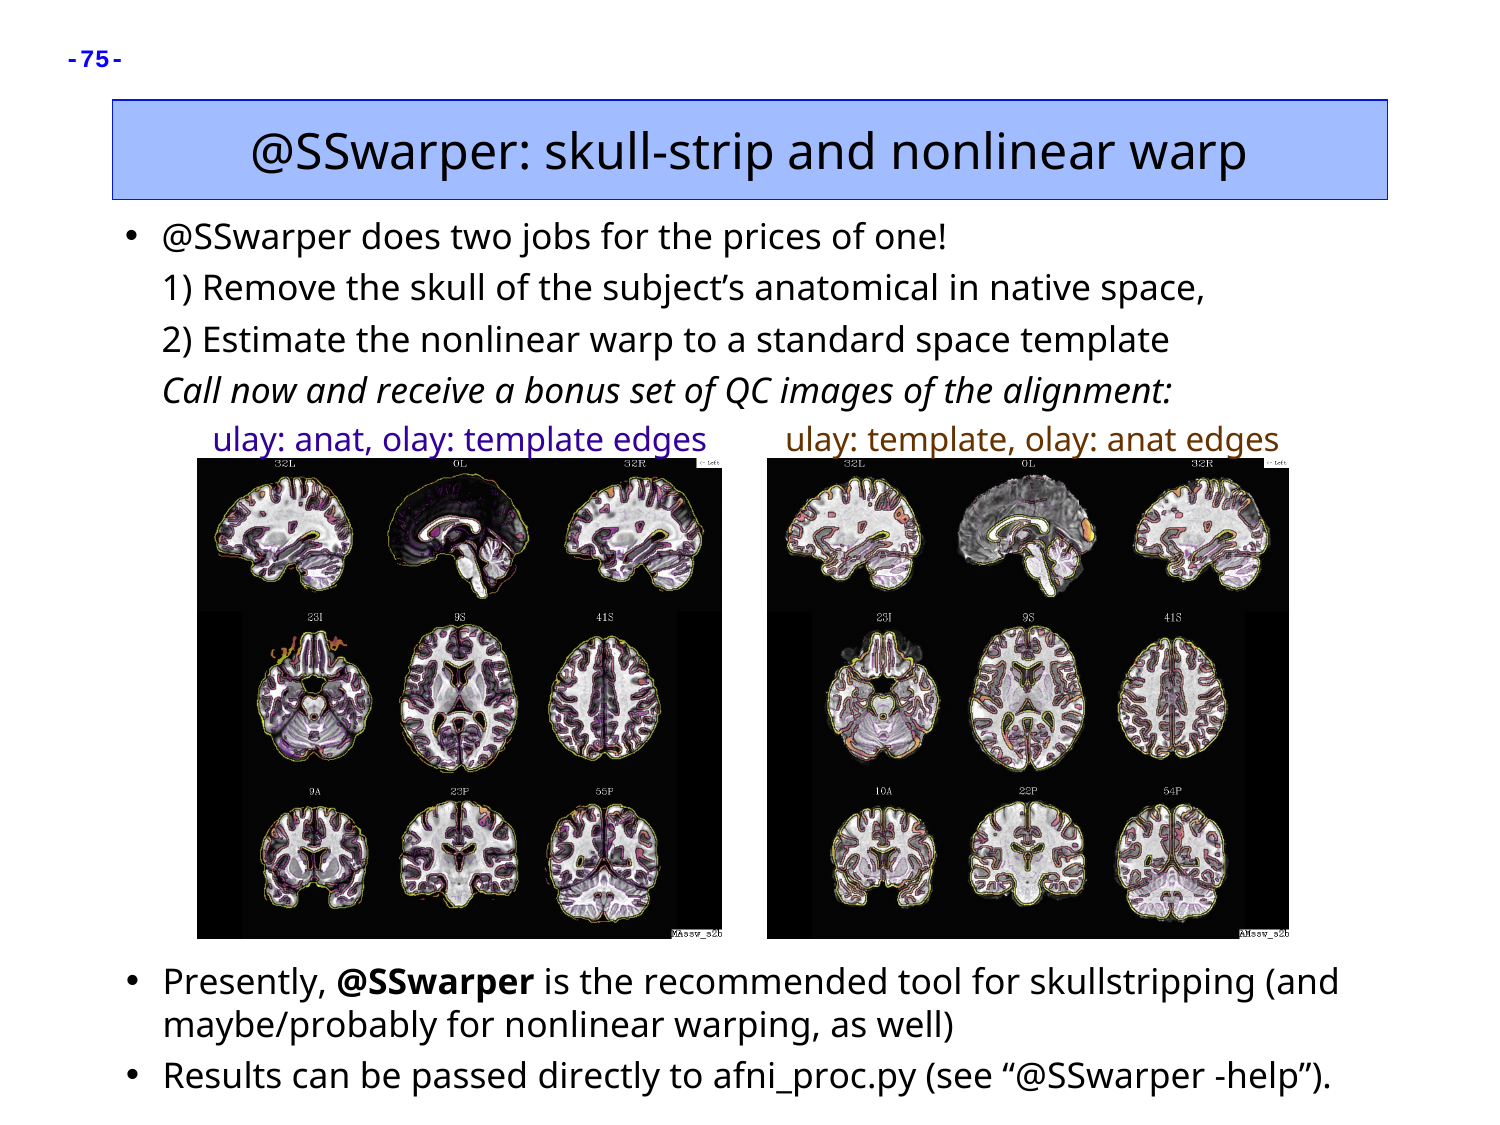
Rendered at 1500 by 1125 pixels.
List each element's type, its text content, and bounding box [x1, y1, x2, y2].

text_box @SSwarper does two jobs for the prices of one! 1) Remove the skull of the subject’s anatomical in native space, 2) Estimate the nonlinear warp to a standard space template Call now and receive a bonus set of QC images of the alignment: [109, 206, 1378, 568]
text_box Presently, @SSwarper is the recommended tool for skullstripping (and maybe/probably for nonlinear warping, as well) Results can be passed directly to afni_proc.py (see “@SSwarper -help”). [110, 951, 1403, 1072]
text_box ulay: template, olay: anat edges [770, 411, 1341, 476]
picture [197, 476, 722, 939]
text_box ulay: anat, olay: template edges [197, 411, 769, 476]
text_box @SSwarper: skull-strip and nonlinear warp [112, 99, 1388, 200]
picture [767, 458, 1289, 939]
